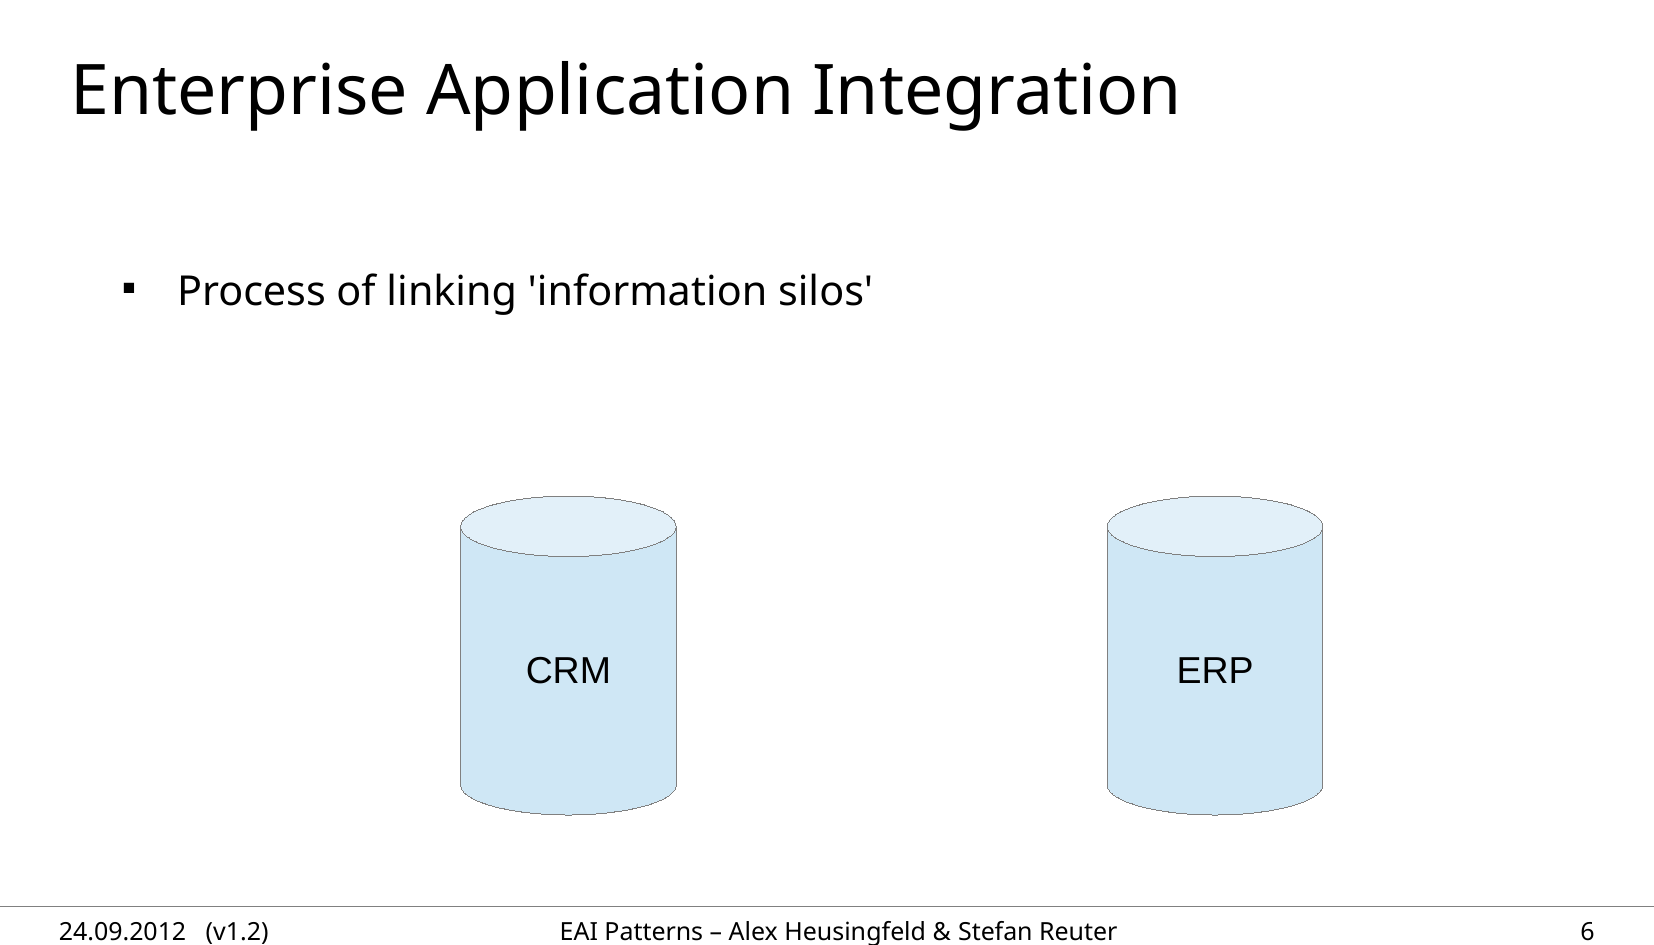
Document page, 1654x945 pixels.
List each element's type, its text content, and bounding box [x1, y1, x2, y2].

list Process of linking 'information silos' [106, 260, 1538, 809]
text_box CRM [460, 528, 677, 816]
title Enterprise Application Integration [70, 17, 1583, 158]
text_box ERP [1107, 530, 1323, 816]
